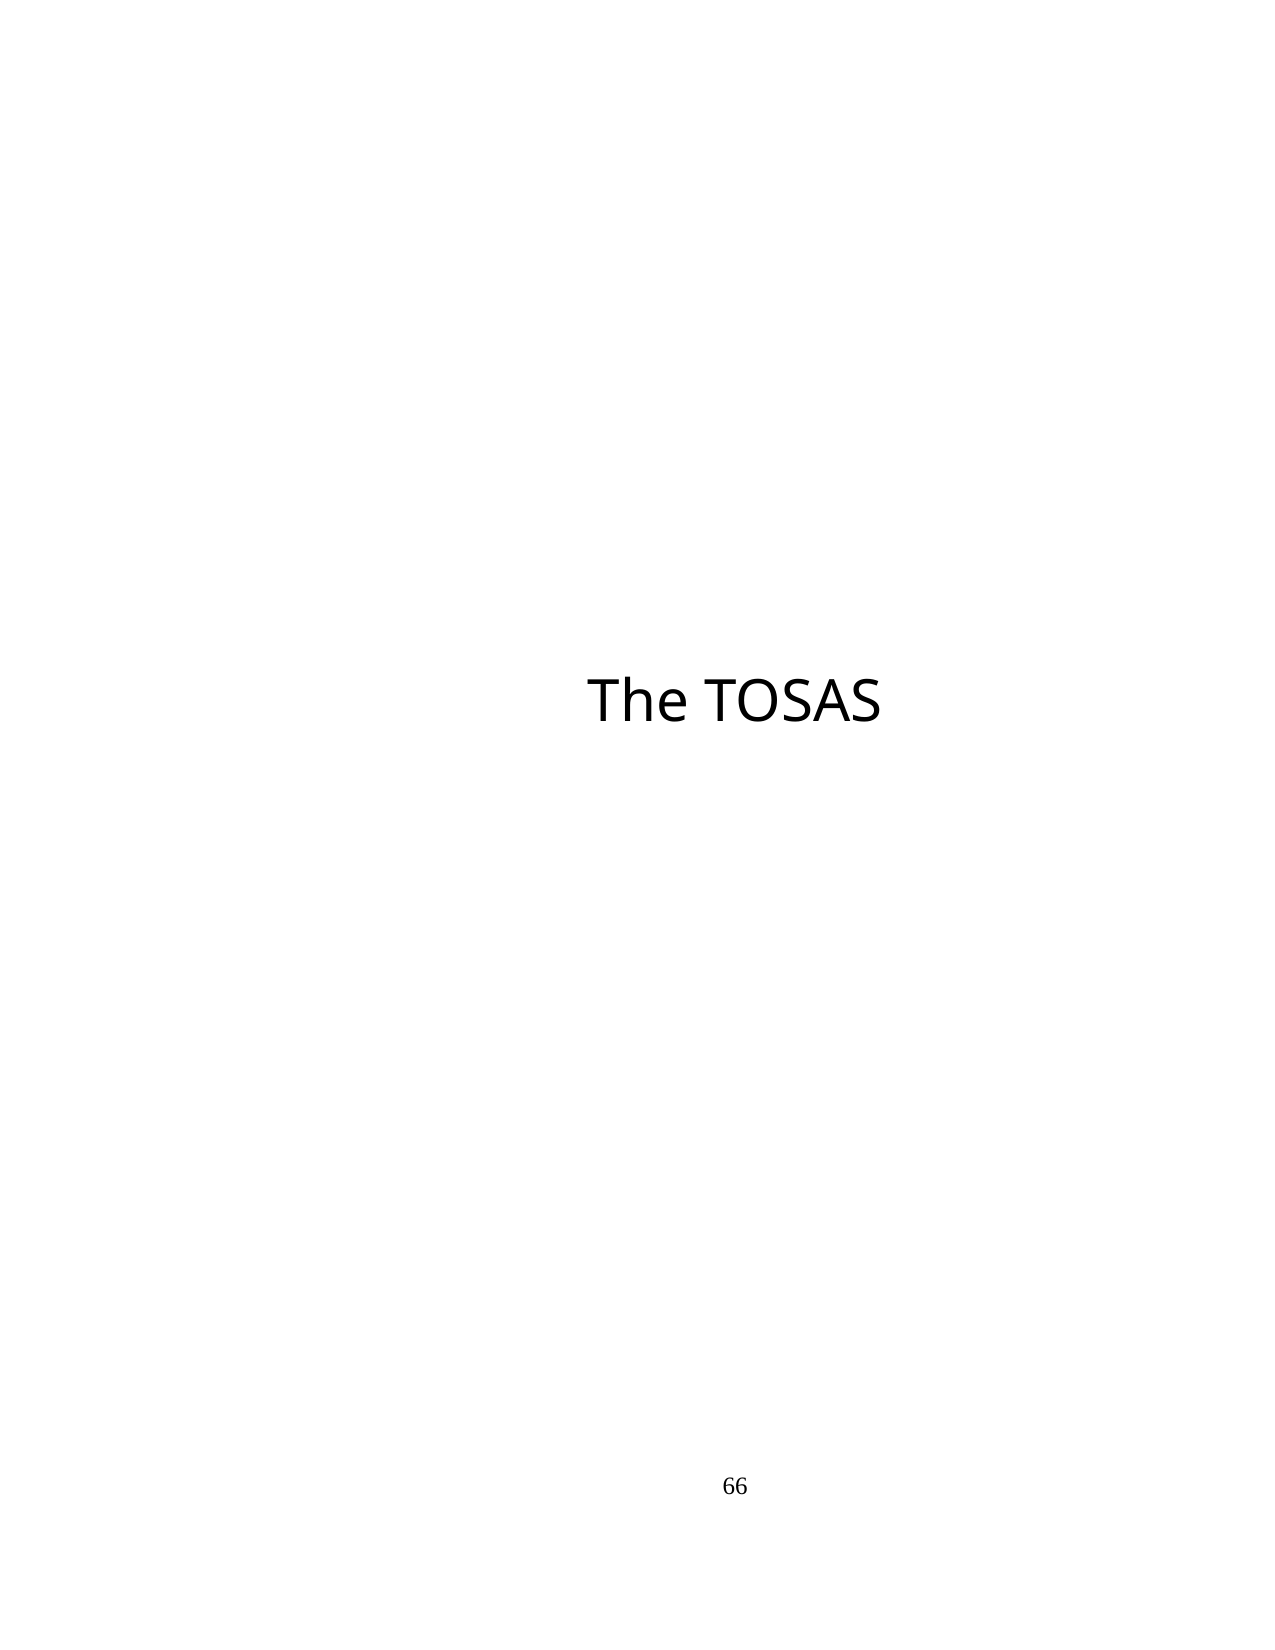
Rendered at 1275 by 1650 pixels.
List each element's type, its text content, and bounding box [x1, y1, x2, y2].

title The TOSAS [375, 421, 1095, 738]
